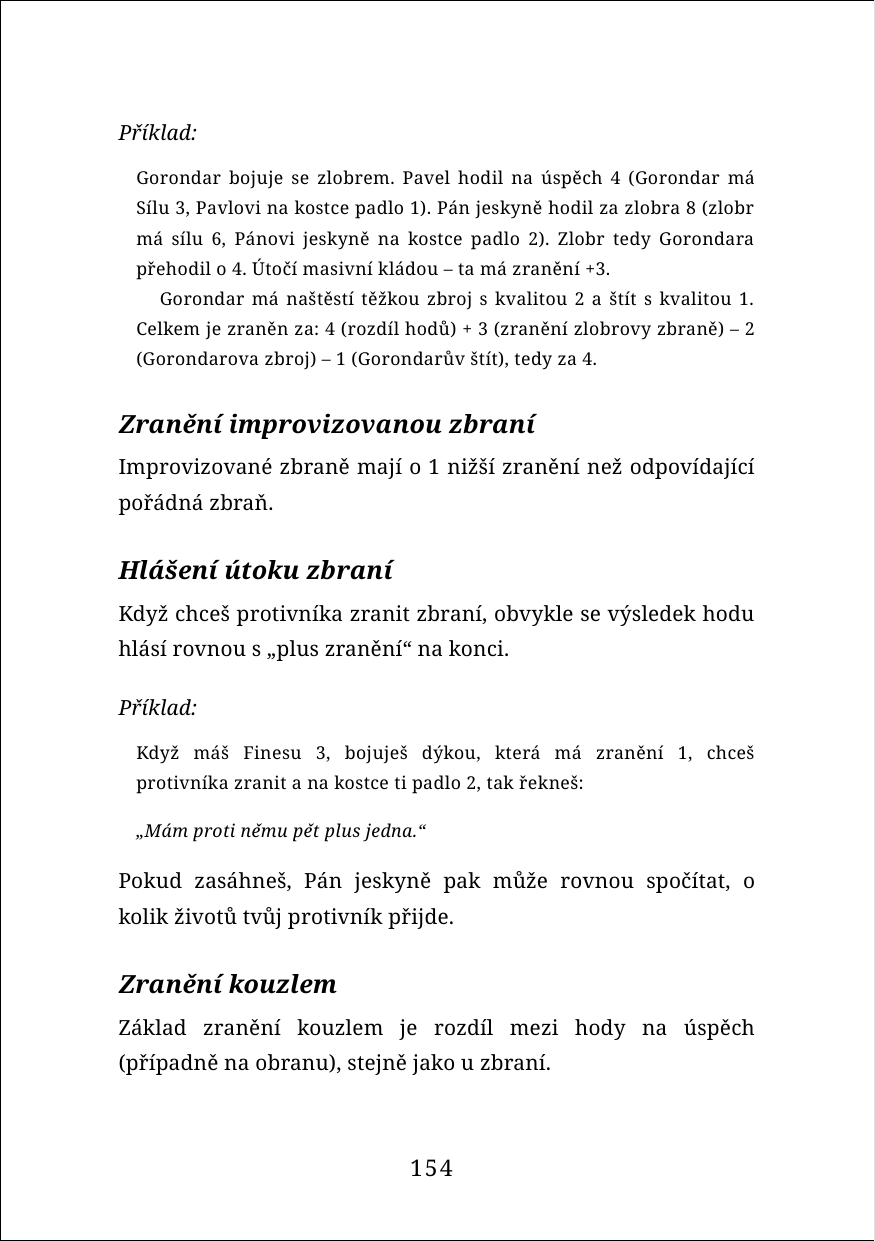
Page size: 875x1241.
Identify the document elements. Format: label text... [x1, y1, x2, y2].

subtitle Zranění kouzlem [118, 967, 756, 1001]
text „Mám proti němu pět plus jedna.“ [136, 819, 756, 843]
text Improvizované zbraně mají o 1 nižší zranění než odpovídající pořádná zbraň. [118, 452, 756, 516]
text Příklad: [118, 693, 756, 722]
subtitle Hlášení útoku zbraní [118, 553, 756, 587]
text Když chceš protivníka zranit zbraní, obvykle se výsledek hodu hlásí rovnou s „plus zranění“ na konci. [118, 599, 756, 663]
text Gorondar bojuje se zlobrem. Pavel hodil na úspěch 4 (Gorondar má Sílu 3, Pavlovi na kostce padlo 1). Pán jeskyně hodil za zlobra 8 (zlobr má sílu 6, Pánovi jeskyně na kostce padlo 2). Zlobr tedy Gorondara přehodil o 4. Útočí masivní kládou – ta má zranění +3. Gorondar má naštěstí těžkou zbroj s kvalitou 2 a štít s kvalitou 1. Celkem je zraněn za: 4 (rozdíl hodů) + 3 (zranění zlobrovy zbraně) – 2 (Gorondarova zbroj) – 1 (Gorondarův štít), tedy za 4. [136, 166, 756, 371]
text Když máš Finesu 3, bojuješ dýkou, která má zranění 1, chceš protivníka zranit a na kostce ti padlo 2, tak řekneš: [136, 741, 756, 795]
text Základ zranění kouzlem je rozdíl mezi hody na úspěch (případně na obranu), stejně jako u zbraní. [118, 1013, 756, 1077]
text Pokud zasáhneš, Pán jeskyně pak může rovnou spočítat, o kolik životů tvůj protivník přijde. [118, 867, 756, 931]
subtitle Zranění improvizovanou zbraní [118, 406, 756, 441]
text Příklad: [118, 118, 756, 147]
